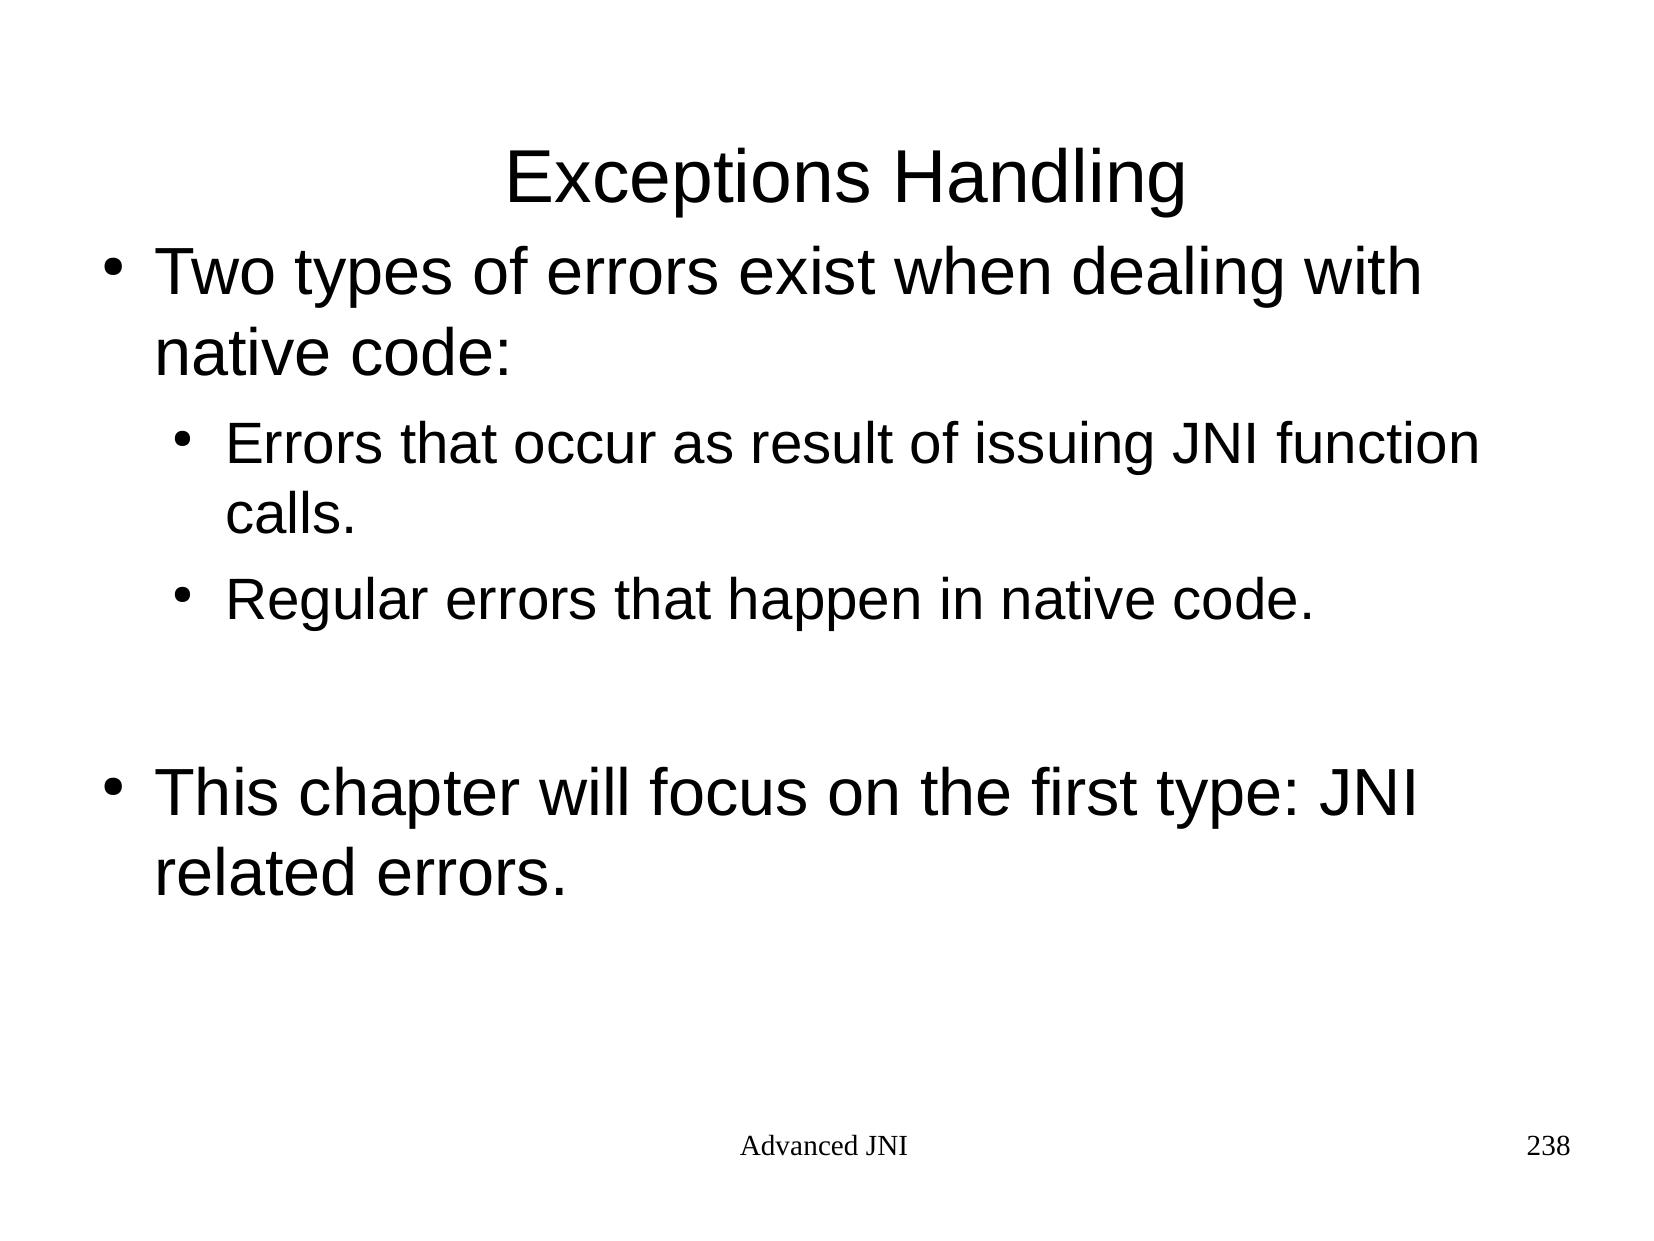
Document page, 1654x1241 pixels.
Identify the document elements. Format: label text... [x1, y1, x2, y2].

list Two types of errors exist when dealing with native code: Errors that occur as result of issuing JNI function calls. Regular errors that happen in native code. This chapter will focus on the first type: JNI related errors. [68, 220, 1599, 1130]
title Exceptions Handling [68, 114, 1599, 220]
